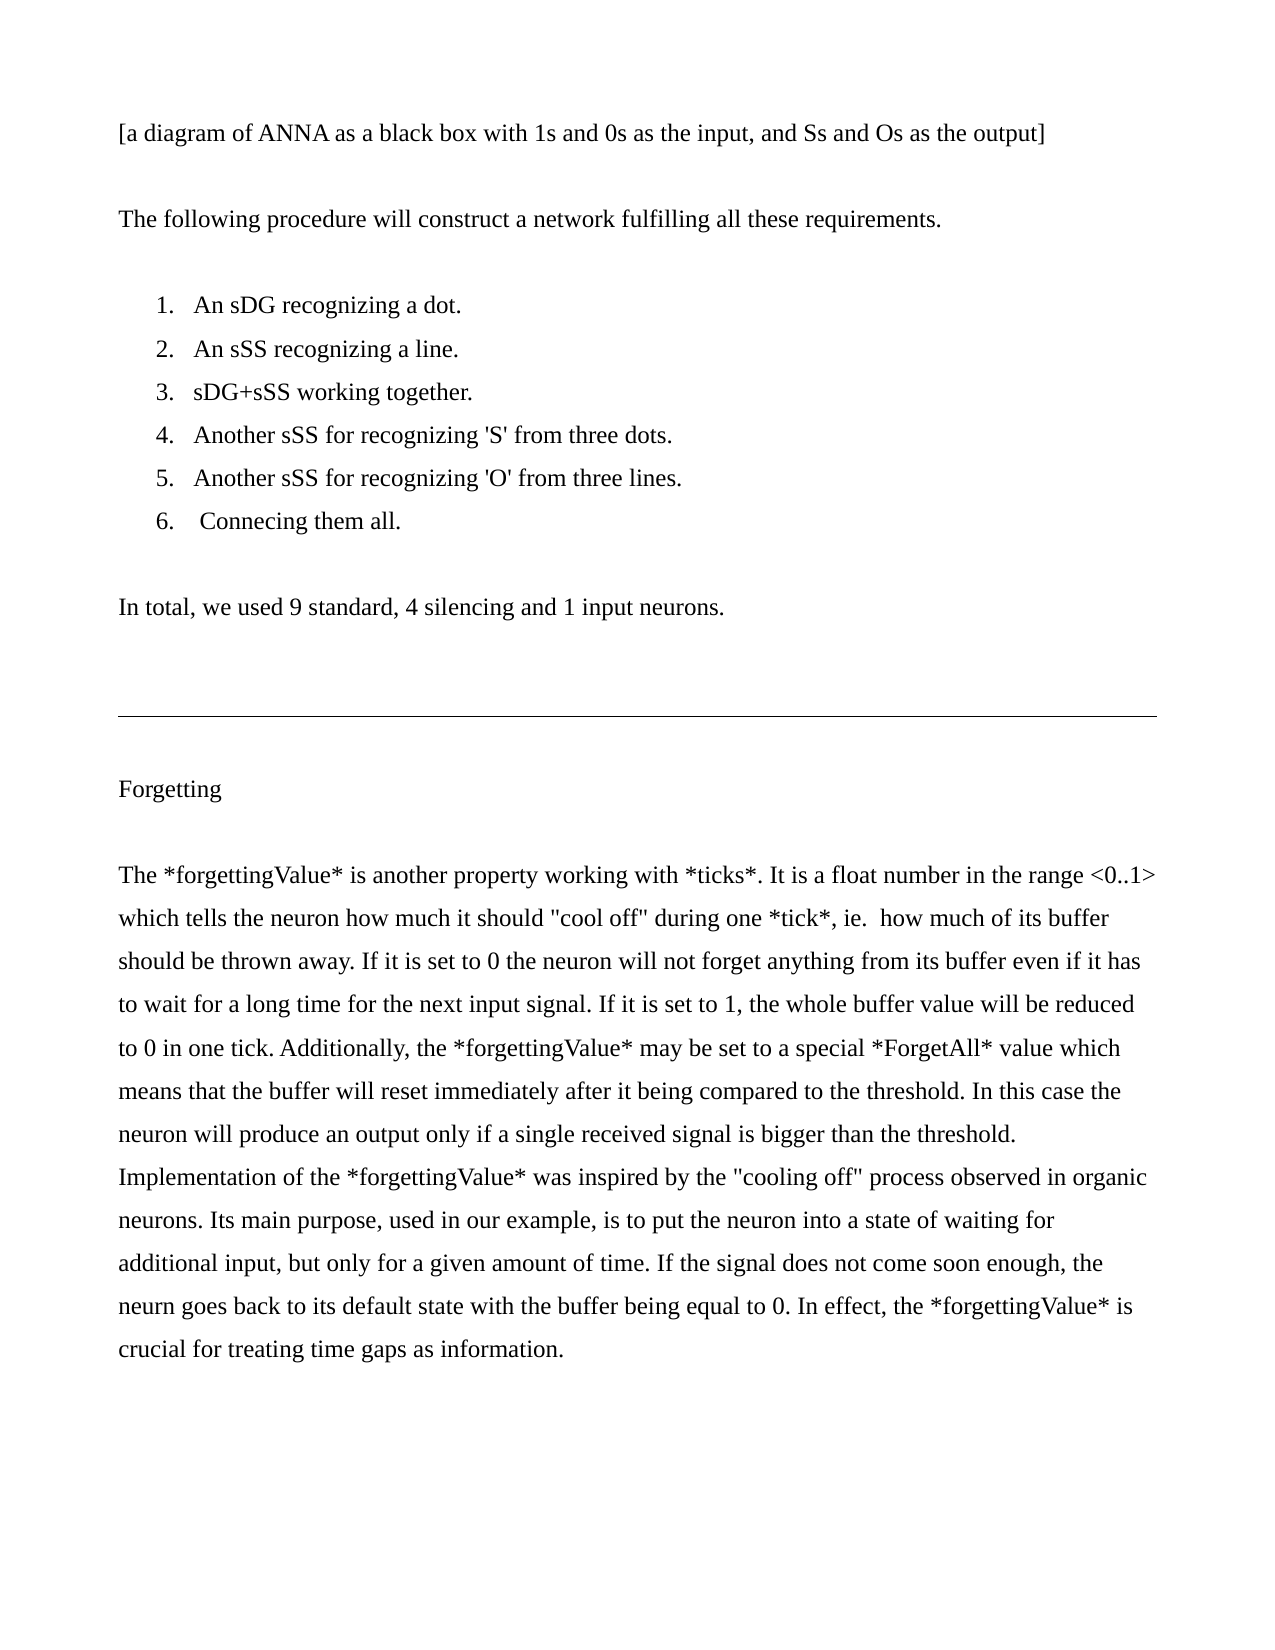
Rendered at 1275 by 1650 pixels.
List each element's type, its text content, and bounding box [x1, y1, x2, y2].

text Implementation of the *forgettingValue* was inspired by the "cooling off" process observed in organic neurons. Its main purpose, used in our example, is to put the neuron into a state of waiting for additional input, but only for a given amount of time. If the signal does not come soon enough, the neurn goes back to its default state with the buffer being equal to 0. In effect, the *forgettingValue* is crucial for treating time gaps as information. [118, 1162, 1157, 1363]
text [a diagram of ANNA as a black box with 1s and 0s as the input, and Ss and Os as the output] [118, 118, 1157, 147]
text The *forgettingValue* is another property working with *ticks*. It is a float number in the range <0..1> which tells the neuron how much it should "cool off" during one *tick*, ie. how much of its buffer should be thrown away. If it is set to 0 the neuron will not forget anything from its buffer even if it has to wait for a long time for the next input signal. If it is set to 1, the whole buffer value will be reduced to 0 in one tick. Additionally, the *forgettingValue* may be set to a special *ForgetAll* value which means that the buffer will reset immediately after it being compared to the threshold. In this case the neuron will produce an output only if a single received signal is bigger than the threshold. [118, 860, 1157, 1148]
list Another sSS for recognizing 'O' from three lines. [156, 463, 1157, 492]
list Another sSS for recognizing 'S' from three dots. [156, 420, 1157, 449]
text The following procedure will construct a network fulfilling all these requirements. [118, 204, 1157, 233]
list sDG+sSS working together. [156, 377, 1157, 406]
list An sSS recognizing a line. [156, 334, 1157, 362]
list Connecing them all. [156, 506, 1157, 535]
list An sDG recognizing a dot. [156, 291, 1157, 319]
text Forgetting [118, 774, 1157, 803]
text In total, we used 9 standard, 4 silencing and 1 input neurons. [118, 592, 1157, 621]
